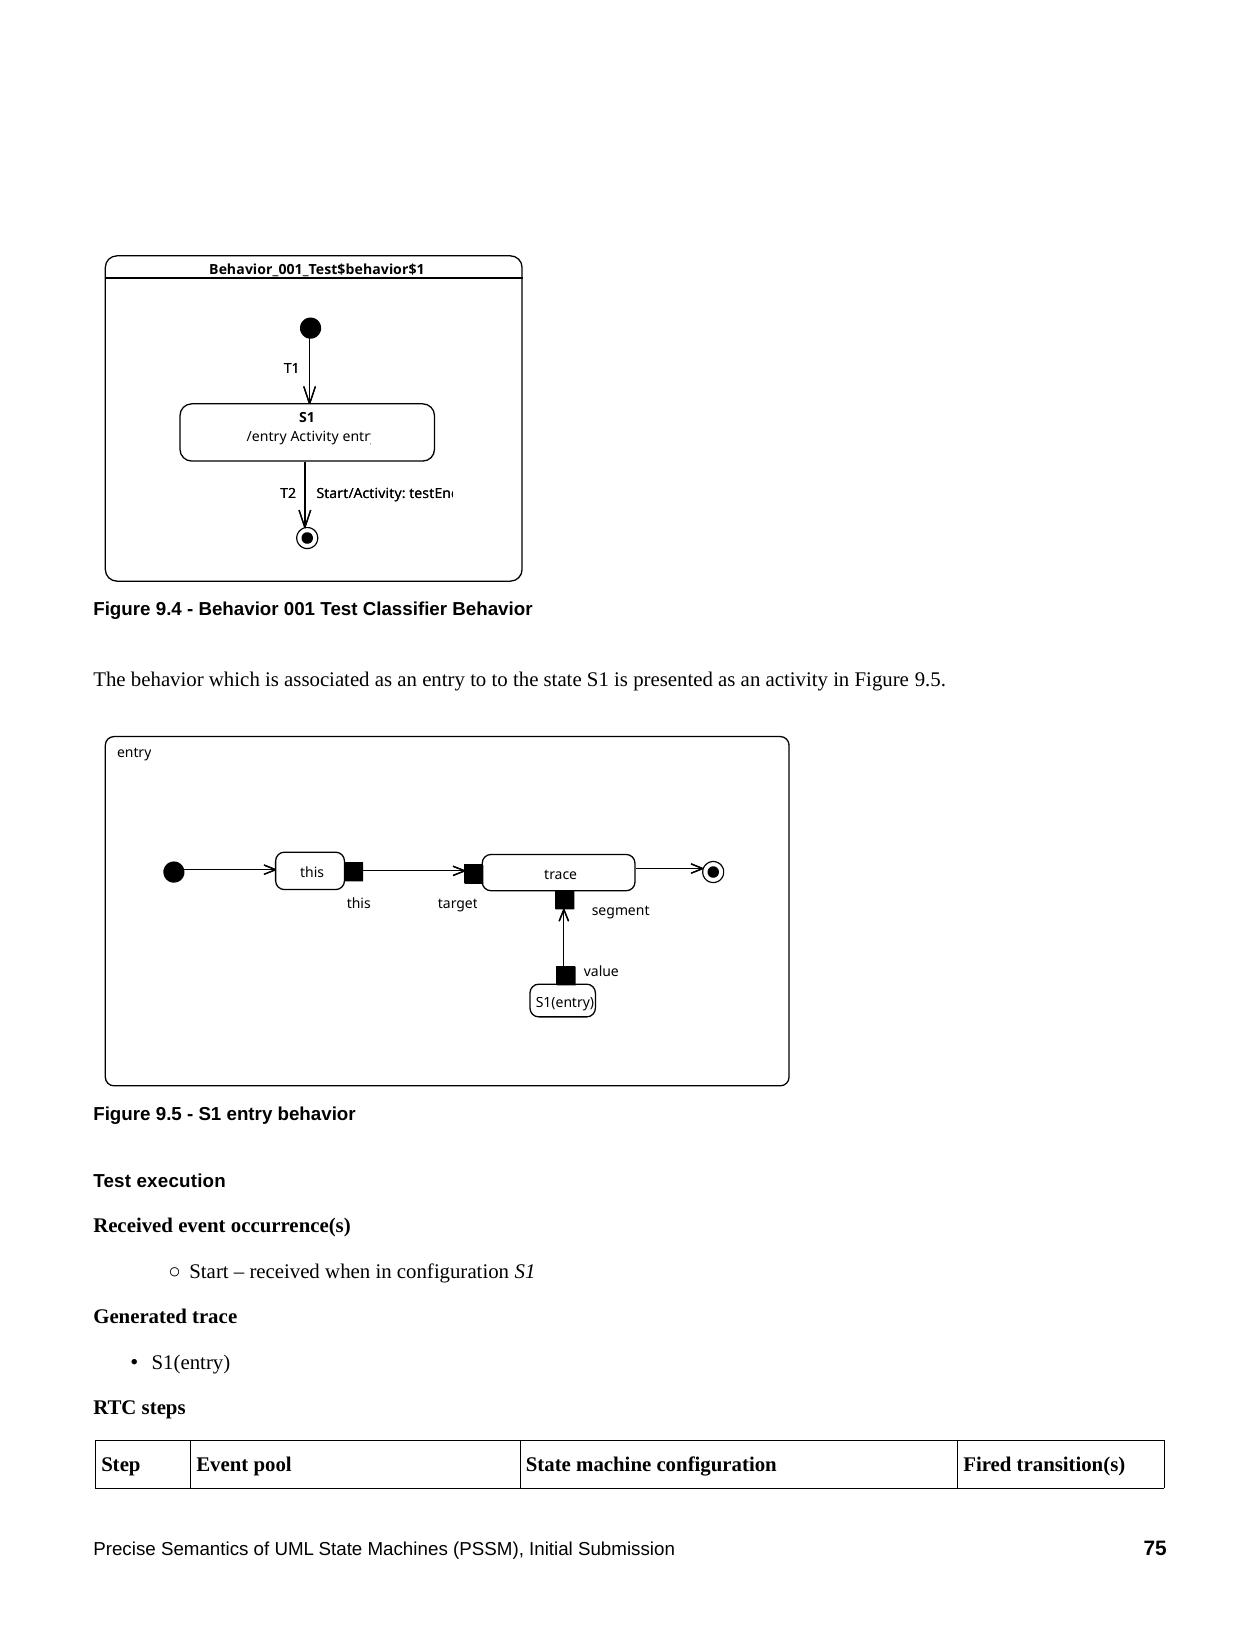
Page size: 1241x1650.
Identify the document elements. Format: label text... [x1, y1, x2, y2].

text Received event occurrence(s) [93, 1212, 1164, 1237]
table_header State machine configuration [521, 1441, 957, 1488]
list Start – received when in configuration S1 [168, 1258, 1164, 1283]
table_header Event pool [191, 1441, 520, 1488]
text Figure 9.4 - Behavior 001 Test Classifier Behavior [93, 243, 643, 619]
list S1(entry) [131, 1349, 1164, 1374]
subtitle Test execution [93, 1170, 1164, 1191]
text Figure 9.5 - S1 entry behavior [93, 724, 924, 1124]
text Generated trace [93, 1304, 1164, 1328]
text RTC steps [93, 1395, 1164, 1419]
text The behavior which is associated as an entry to to the state S1 is presented as an activity in Figure 9.5. [93, 667, 1164, 691]
table_header Fired transition(s) [958, 1441, 1164, 1488]
table_header Step [96, 1441, 190, 1488]
